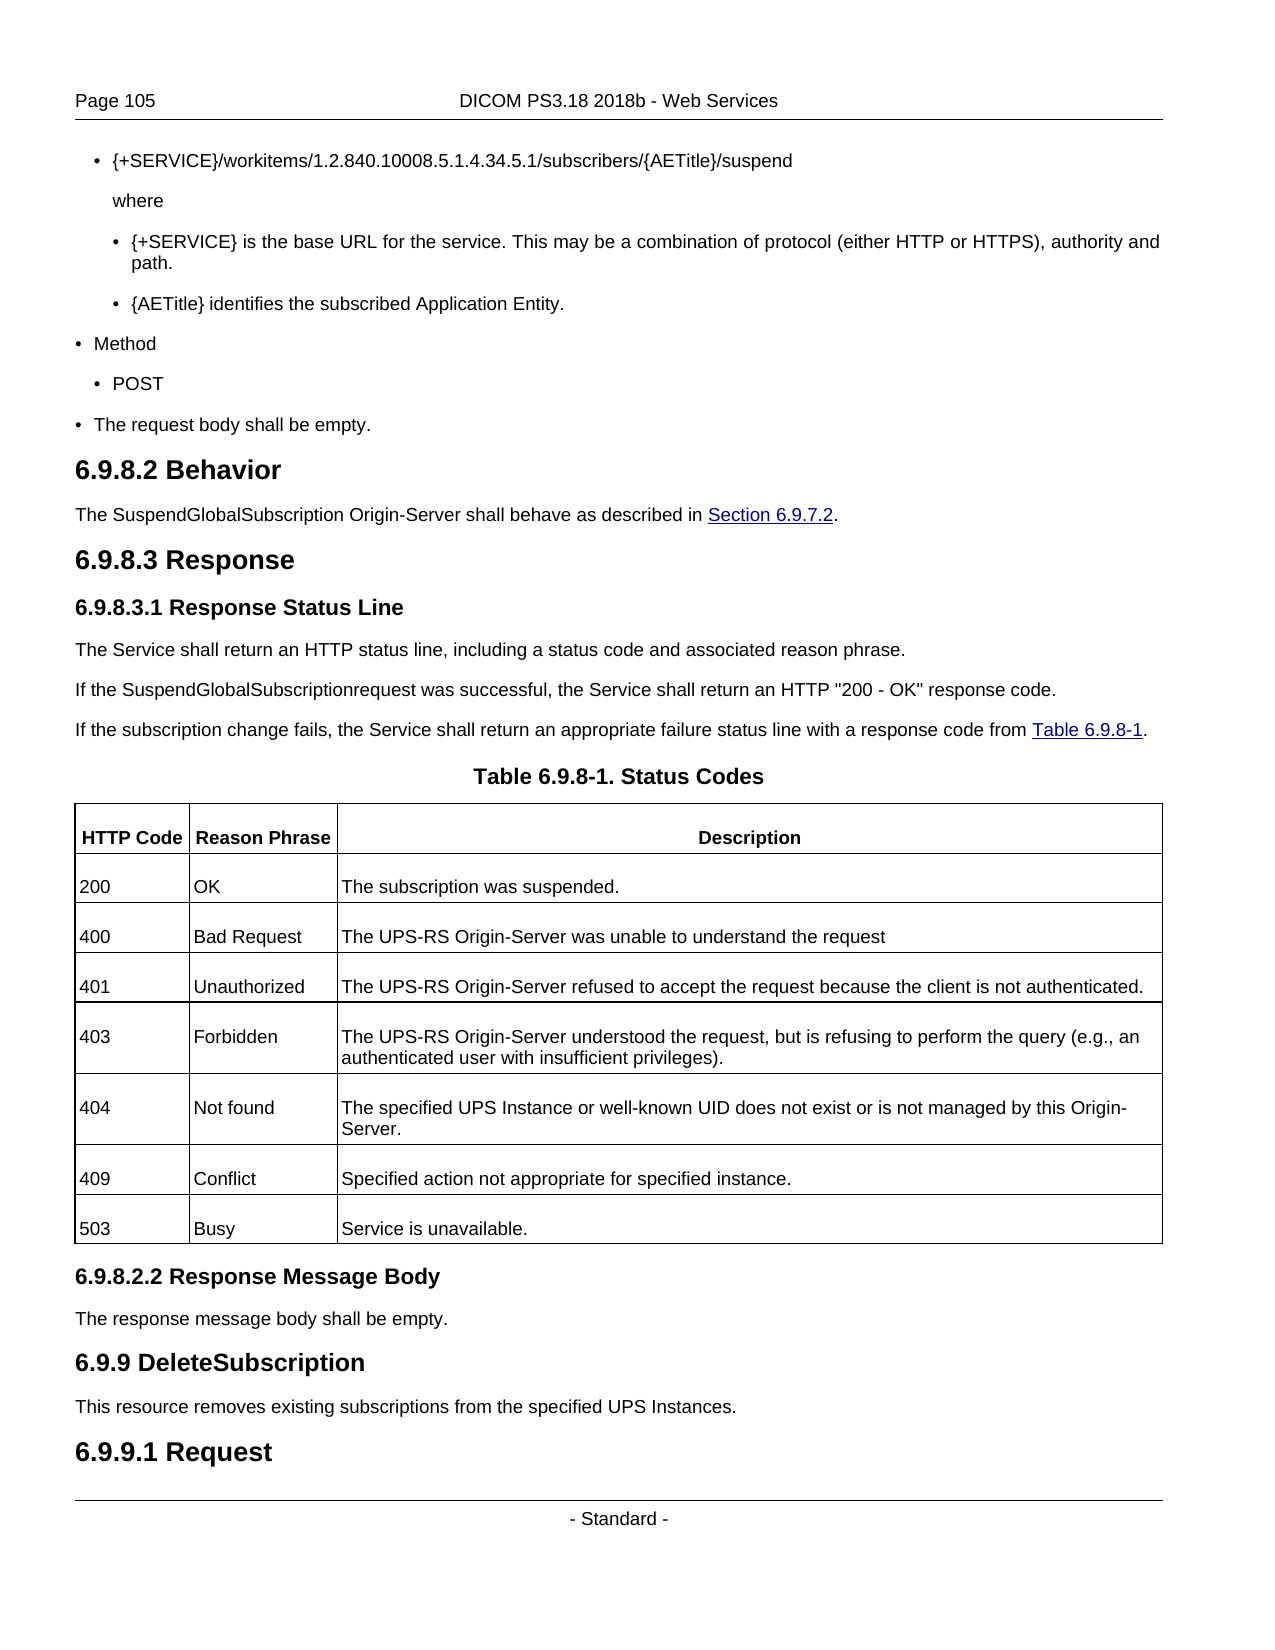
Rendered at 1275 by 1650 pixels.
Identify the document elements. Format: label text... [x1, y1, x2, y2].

text The Service shall return an HTTP status line, including a status code and associated reason phrase. [75, 639, 1162, 660]
text If the subscription change fails, the Service shall return an appropriate failure status line with a response code from Table 6.9.8-1. [75, 719, 1162, 741]
text 6.9.8.2 Behavior [75, 454, 1162, 485]
table_cell Not found [190, 1074, 337, 1144]
table_header Reason Phrase [190, 804, 337, 852]
text 6.9.8.2.2 Response Message Body [75, 1263, 1162, 1289]
text Table 6.9.8-1. Status Codes [75, 763, 1162, 789]
text This resource removes existing subscriptions from the specified UPS Instances. [75, 1396, 1162, 1417]
text 6.9.8.3.1 Response Status Line [75, 594, 1162, 620]
text If the SuspendGlobalSubscriptionrequest was successful, the Service shall return an HTTP "200 - OK" response code. [75, 679, 1162, 701]
list POST [94, 373, 1162, 395]
table_cell Service is unavailable. [338, 1195, 1162, 1243]
table_cell Forbidden [190, 1003, 337, 1073]
table_cell Conflict [190, 1145, 337, 1194]
table_cell The UPS-RS Origin-Server understood the request, but is refusing to perform the query (e.g., an authenticated user with insufficient privileges). [338, 1003, 1162, 1073]
table_cell 503 [76, 1195, 189, 1243]
table_cell 404 [76, 1074, 189, 1144]
table_cell The UPS-RS Origin-Server refused to accept the request because the client is not authenticated. [338, 953, 1162, 1001]
table_cell Specified action not appropriate for specified instance. [338, 1145, 1162, 1194]
text 6.9.9.1 Request [75, 1436, 1162, 1467]
table_cell 409 [76, 1145, 189, 1194]
table_cell 403 [76, 1003, 189, 1073]
table_header HTTP Code [76, 804, 189, 852]
table_header Description [338, 804, 1162, 852]
text 6.9.9 DeleteSubscription [75, 1348, 1162, 1377]
table_cell 401 [76, 953, 189, 1001]
list The request body shall be empty. [75, 413, 1162, 435]
table_cell The UPS-RS Origin-Server was unable to understand the request [338, 903, 1162, 952]
list Method [75, 333, 1162, 354]
text The response message body shall be empty. [75, 1308, 1162, 1329]
list {+SERVICE}/workitems/1.2.840.10008.5.1.4.34.5.1/subscribers/{AETitle}/suspend [94, 150, 1162, 172]
table_cell Bad Request [190, 903, 337, 952]
table_cell The subscription was suspended. [338, 854, 1162, 902]
list {+SERVICE} is the base URL for the service. This may be a combination of protocol (either HTTP or HTTPS), authority and path. [112, 231, 1162, 274]
table_cell 200 [76, 854, 189, 902]
table_cell 400 [76, 903, 189, 952]
list {AETitle} identifies the subscribed Application Entity. [112, 292, 1162, 314]
table_cell OK [190, 854, 337, 902]
table_cell Busy [190, 1195, 337, 1243]
list where [94, 190, 1162, 212]
text 6.9.8.3 Response [75, 544, 1162, 575]
table_cell The specified UPS Instance or well-known UID does not exist or is not managed by this Origin-Server. [338, 1074, 1162, 1144]
text The SuspendGlobalSubscription Origin-Server shall behave as described in Section 6.9.7.2. [75, 504, 1162, 525]
table_cell Unauthorized [190, 953, 337, 1001]
